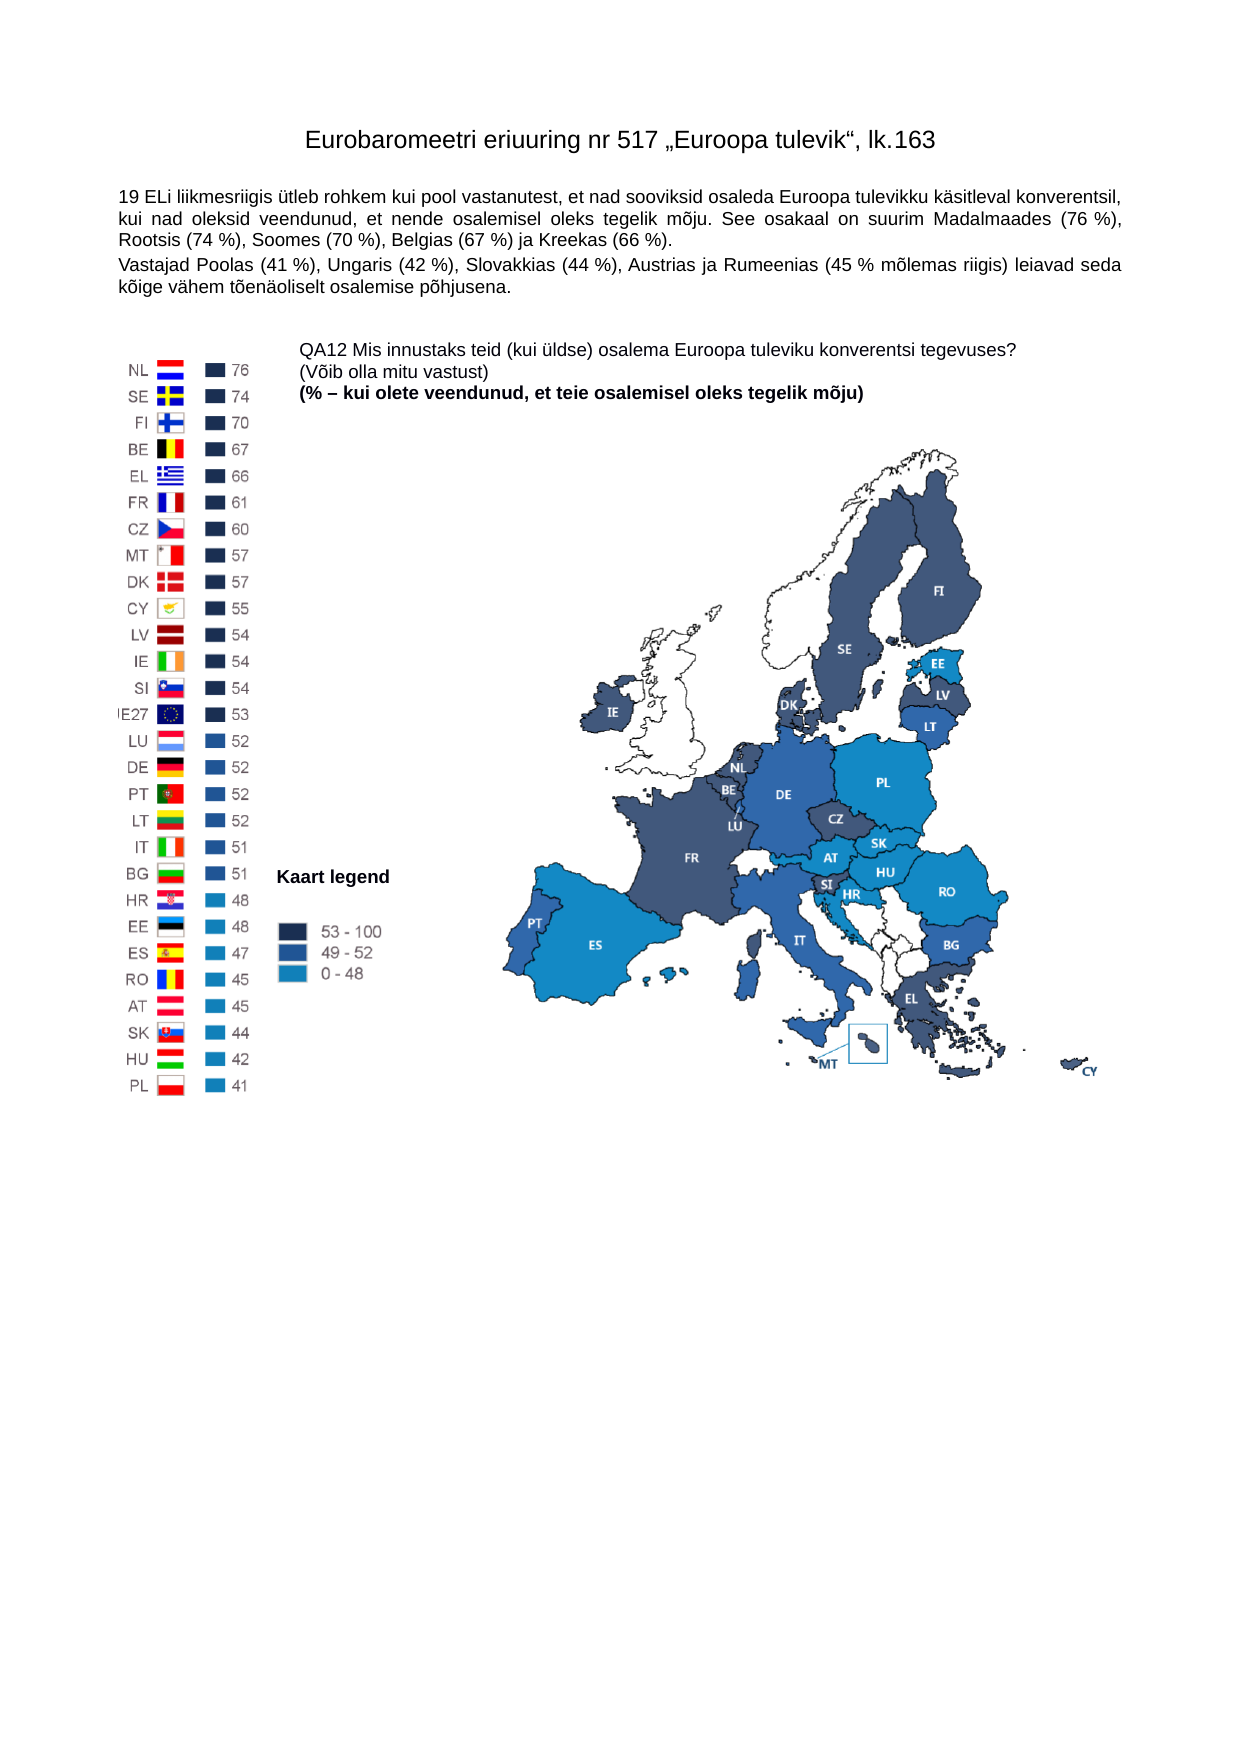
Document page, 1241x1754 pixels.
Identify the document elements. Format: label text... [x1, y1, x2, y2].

text 19 ELi liikmesriigis ütleb rohkem kui pool vastanutest, et nad sooviksid osaleda Euroopa tulevikku käsitleval konverentsil, kui nad oleksid veendunud, et nende osalemisel oleks tegelik mõju. See osakaal on suurim Madalmaades (76 %), Rootsis (74 %), Soomes (70 %), Belgias (67 %) ja Kreekas (66 %). [118, 186, 1122, 251]
picture [302, 350, 311, 355]
text Vastajad Poolas (41 %), Ungaris (42 %), Slovakkias (44 %), Austrias ja Rumeenias (45 % mõlemas riigis) leiavad seda kõige vähem tõenäoliselt osalemise põhjusena. [118, 254, 1122, 297]
picture [118, 350, 1110, 1106]
